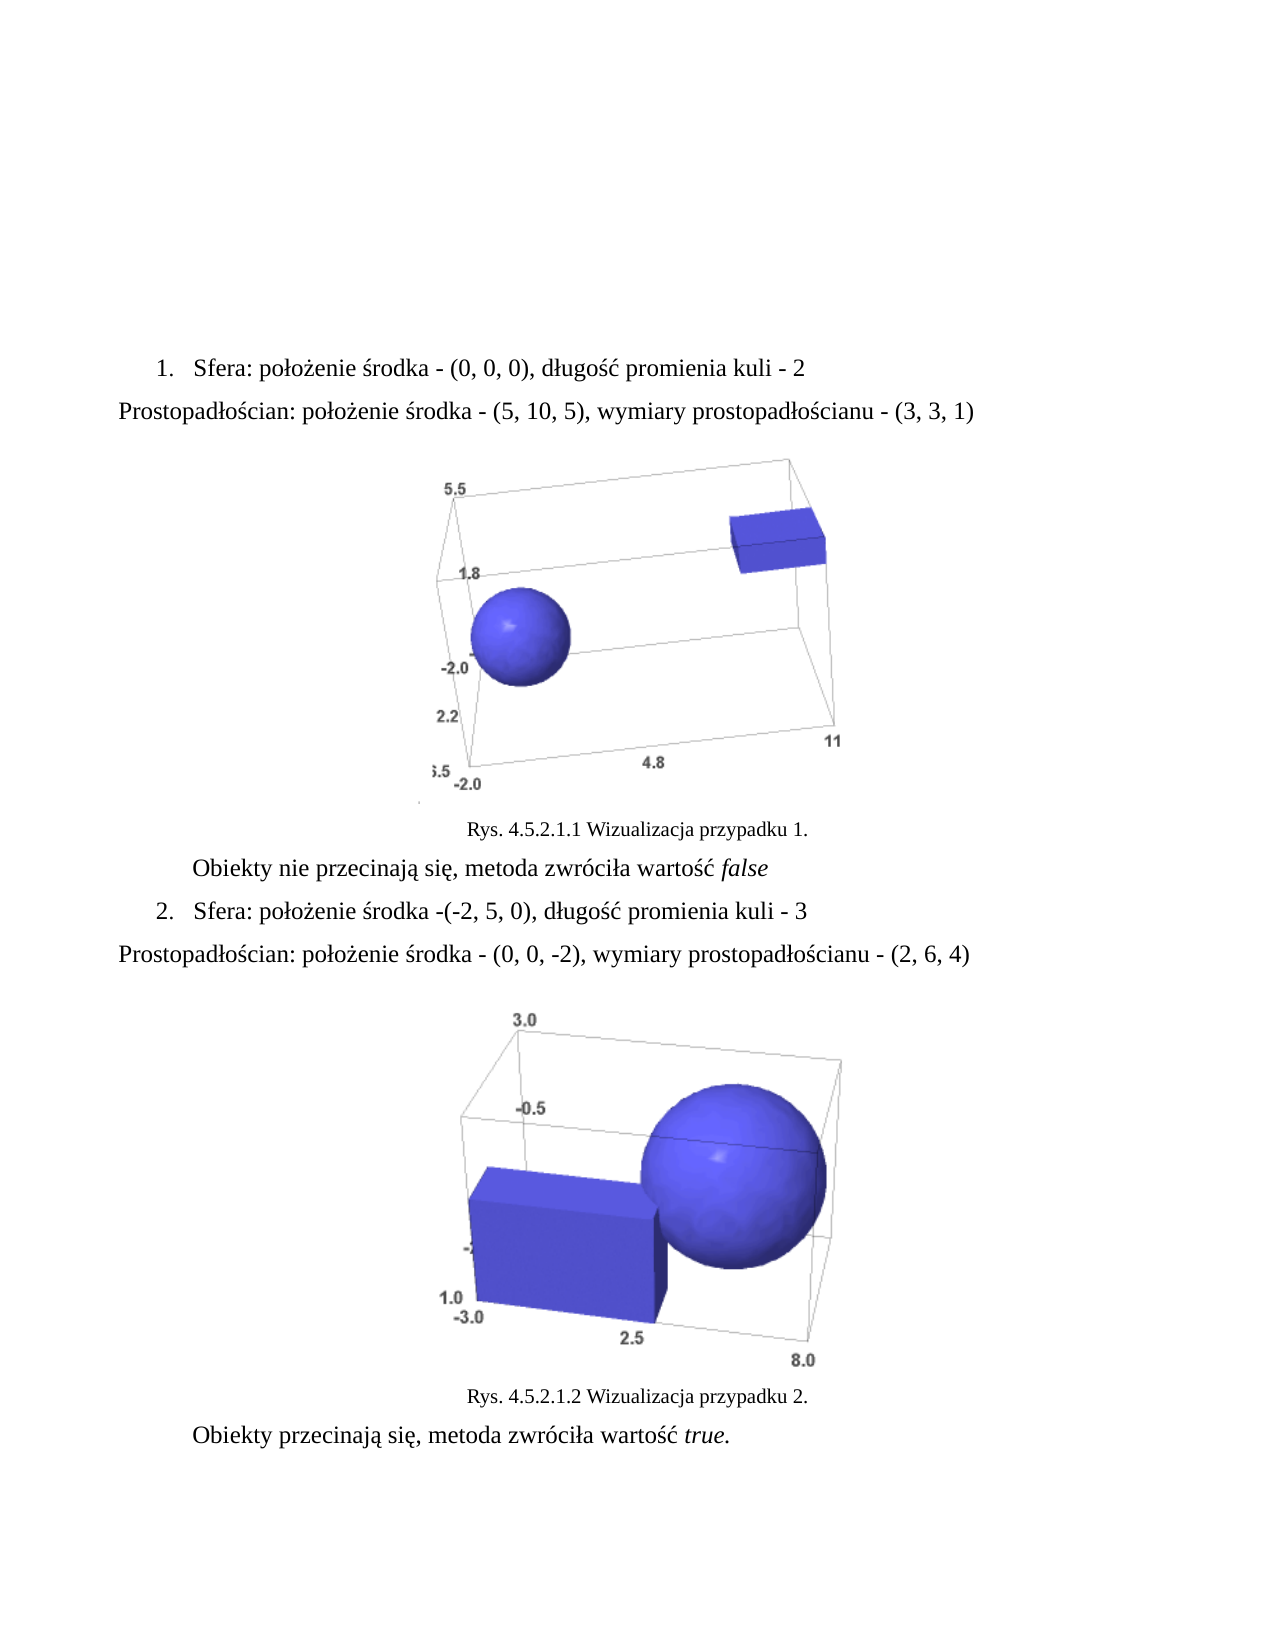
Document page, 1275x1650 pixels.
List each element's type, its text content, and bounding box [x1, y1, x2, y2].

text Rys. 4.5.2.1.2 Wizualizacja przypadku 2. [118, 982, 1157, 1408]
picture [412, 455, 864, 804]
picture [427, 998, 848, 1371]
list Sfera: położenie środka -(-2, 5, 0), długość promienia kuli - 3 [156, 896, 1157, 925]
text Prostopadłościan: położenie środka - (5, 10, 5), wymiary prostopadłościanu - (3, 3, 1) [118, 396, 1157, 425]
text Obiekty przecinają się, metoda zwróciła wartość true. [118, 1420, 1157, 1448]
text Prostopadłościan: położenie środka - (0, 0, -2), wymiary prostopadłościanu - (2, 6, 4) [118, 939, 1157, 968]
list Sfera: położenie środka - (0, 0, 0), długość promienia kuli - 2 [156, 353, 1157, 382]
text Obiekty nie przecinają się, metoda zwróciła wartość false [118, 853, 1157, 882]
text Rys. 4.5.2.1.1 Wizualizacja przypadku 1. [118, 439, 1157, 841]
